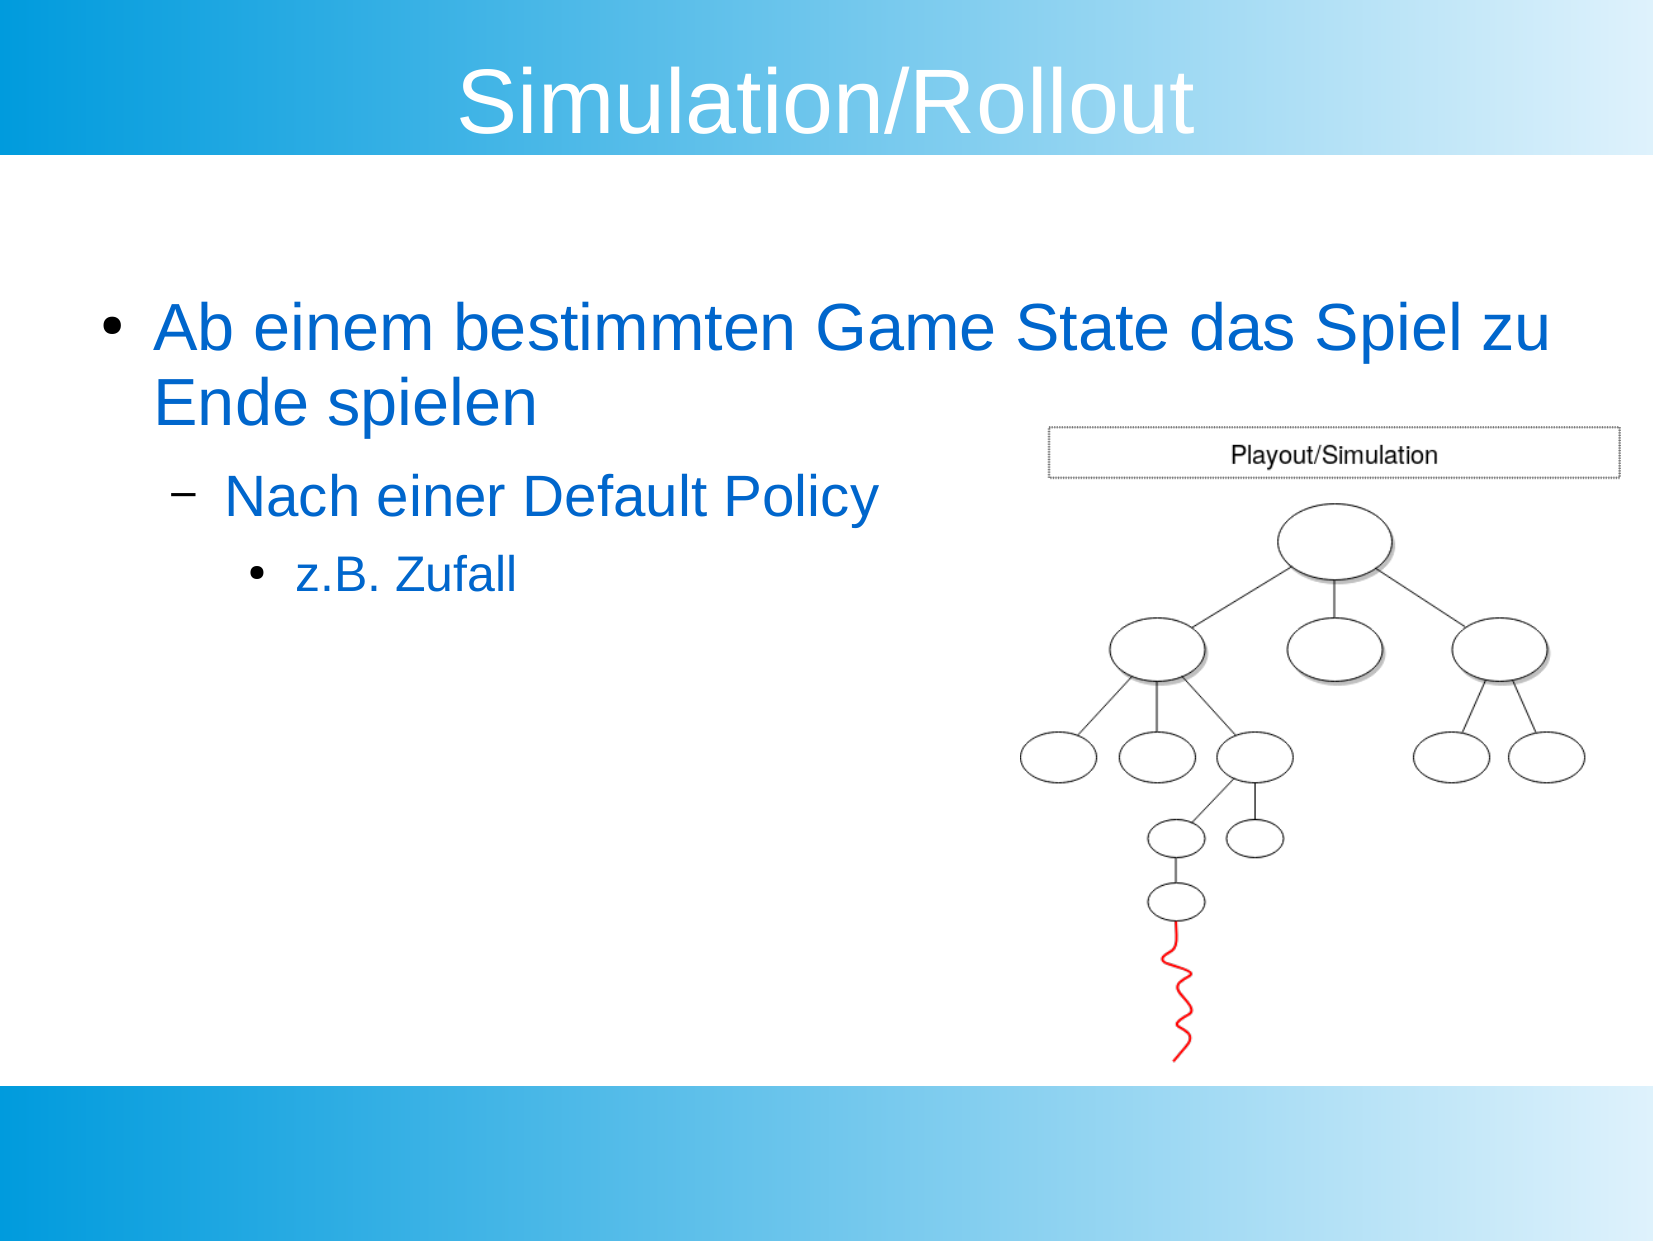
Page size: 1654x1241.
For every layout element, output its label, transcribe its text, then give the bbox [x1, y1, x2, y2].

title Simulation/Rollout [82, 49, 1571, 155]
list Ab einem bestimmten Game State das Spiel zu Ende spielen Nach einer Default Policy z.B. Zufall [82, 290, 1571, 1010]
picture [1020, 426, 1621, 1065]
